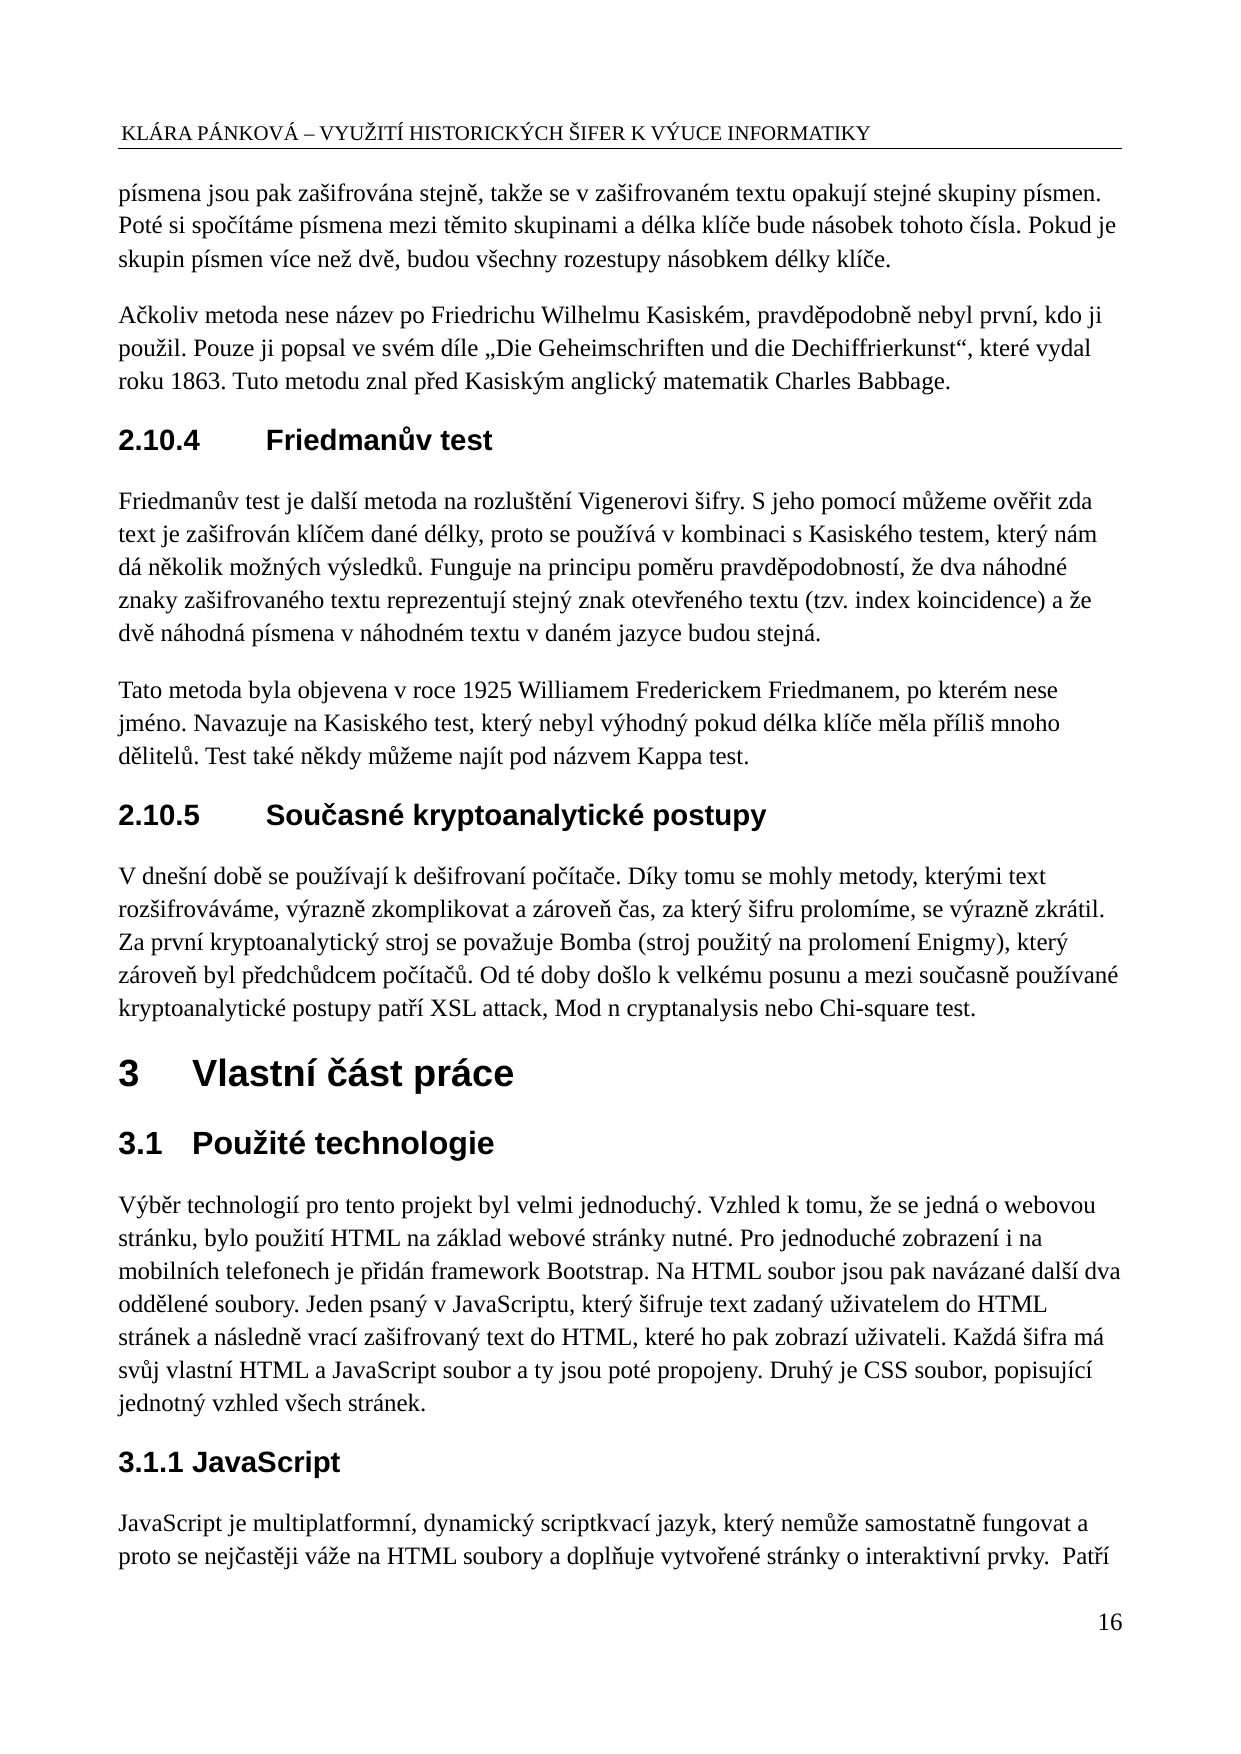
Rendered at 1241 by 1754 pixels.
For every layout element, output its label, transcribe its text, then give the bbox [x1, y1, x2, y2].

text Výběr technologií pro tento projekt byl velmi jednoduchý. Vzhled k tomu, že se jedná o webovou stránku, bylo použití HTML na základ webové stránky nutné. Pro jednoduché zobrazení i na mobilních telefonech je přidán framework Bootstrap. Na HTML soubor jsou pak navázané další dva oddělené soubory. Jeden psaný v JavaScriptu, který šifruje text zadaný uživatelem do HTML stránek a následně vrací zašifrovaný text do HTML, které ho pak zobrazí uživateli. Každá šifra má svůj vlastní HTML a JavaScript soubor a ty jsou poté propojeny. Druhý je CSS soubor, popisující jednotný vzhled všech stránek. [118, 1190, 1122, 1417]
subtitle JavaScript [118, 1445, 1122, 1479]
text JavaScript je multiplatformní, dynamický scriptkvací jazyk, který nemůže samostatně fungovat a proto se nejčastěji váže na HTML soubory a doplňuje vytvořené stránky o interaktivní prvky. Patří [118, 1508, 1122, 1570]
text Tato metoda byla objevena v roce 1925 Williamem Frederickem Friedmanem, po kterém nese jméno. Navazuje na Kasiského test, který nebyl výhodný pokud délka klíče měla příliš mnoho dělitelů. Test také někdy můžeme najít pod názvem Kappa test. [118, 675, 1122, 770]
subtitle Vlastní část práce [118, 1051, 1122, 1094]
text Ačkoliv metoda nese název po Friedrichu Wilhelmu Kasiském, pravděpodobně nebyl první, kdo ji použil. Pouze ji popsal ve svém díle „Die Geheimschriften und die Dechiffrierkunst“, které vydal roku 1863. Tuto metodu znal před Kasiským anglický matematik Charles Babbage. [118, 300, 1122, 395]
subtitle Friedmanův test [118, 423, 1122, 457]
subtitle Současné kryptoanalytické postupy [118, 798, 1122, 831]
subtitle Použité technologie [118, 1124, 1122, 1161]
text V dnešní době se používají k dešifrovaní počítače. Díky tomu se mohly metody, kterými text rozšifrováváme, výrazně zkomplikovat a zároveň čas, za který šifru prolomíme, se výrazně zkrátil. Za první kryptoanalytický stroj se považuje Bomba (stroj použitý na prolomení Enigmy), který zároveň byl předchůdcem počítačů. Od té doby došlo k velkému posunu a mezi současně používané kryptoanalytické postupy patří XSL attack, Mod n cryptanalysis nebo Chi-square test. [118, 861, 1122, 1022]
text písmena jsou pak zašifrována stejně, takže se v zašifrovaném textu opakují stejné skupiny písmen. Poté si spočítáme písmena mezi těmito skupinami a délka klíče bude násobek tohoto čísla. Pokud je skupin písmen více než dvě, budou všechny rozestupy násobkem délky klíče. [118, 178, 1122, 272]
text Friedmanův test je další metoda na rozluštění Vigenerovi šifry. S jeho pomocí můžeme ověřit zda text je zašifrován klíčem dané délky, proto se používá v kombinaci s Kasiského testem, který nám dá několik možných výsledků. Funguje na principu poměru pravděpodobností, že dva náhodné znaky zašifrovaného textu reprezentují stejný znak otevřeného textu (tzv. index koincidence) a že dvě náhodná písmena v náhodném textu v daném jazyce budou stejná. [118, 486, 1122, 647]
